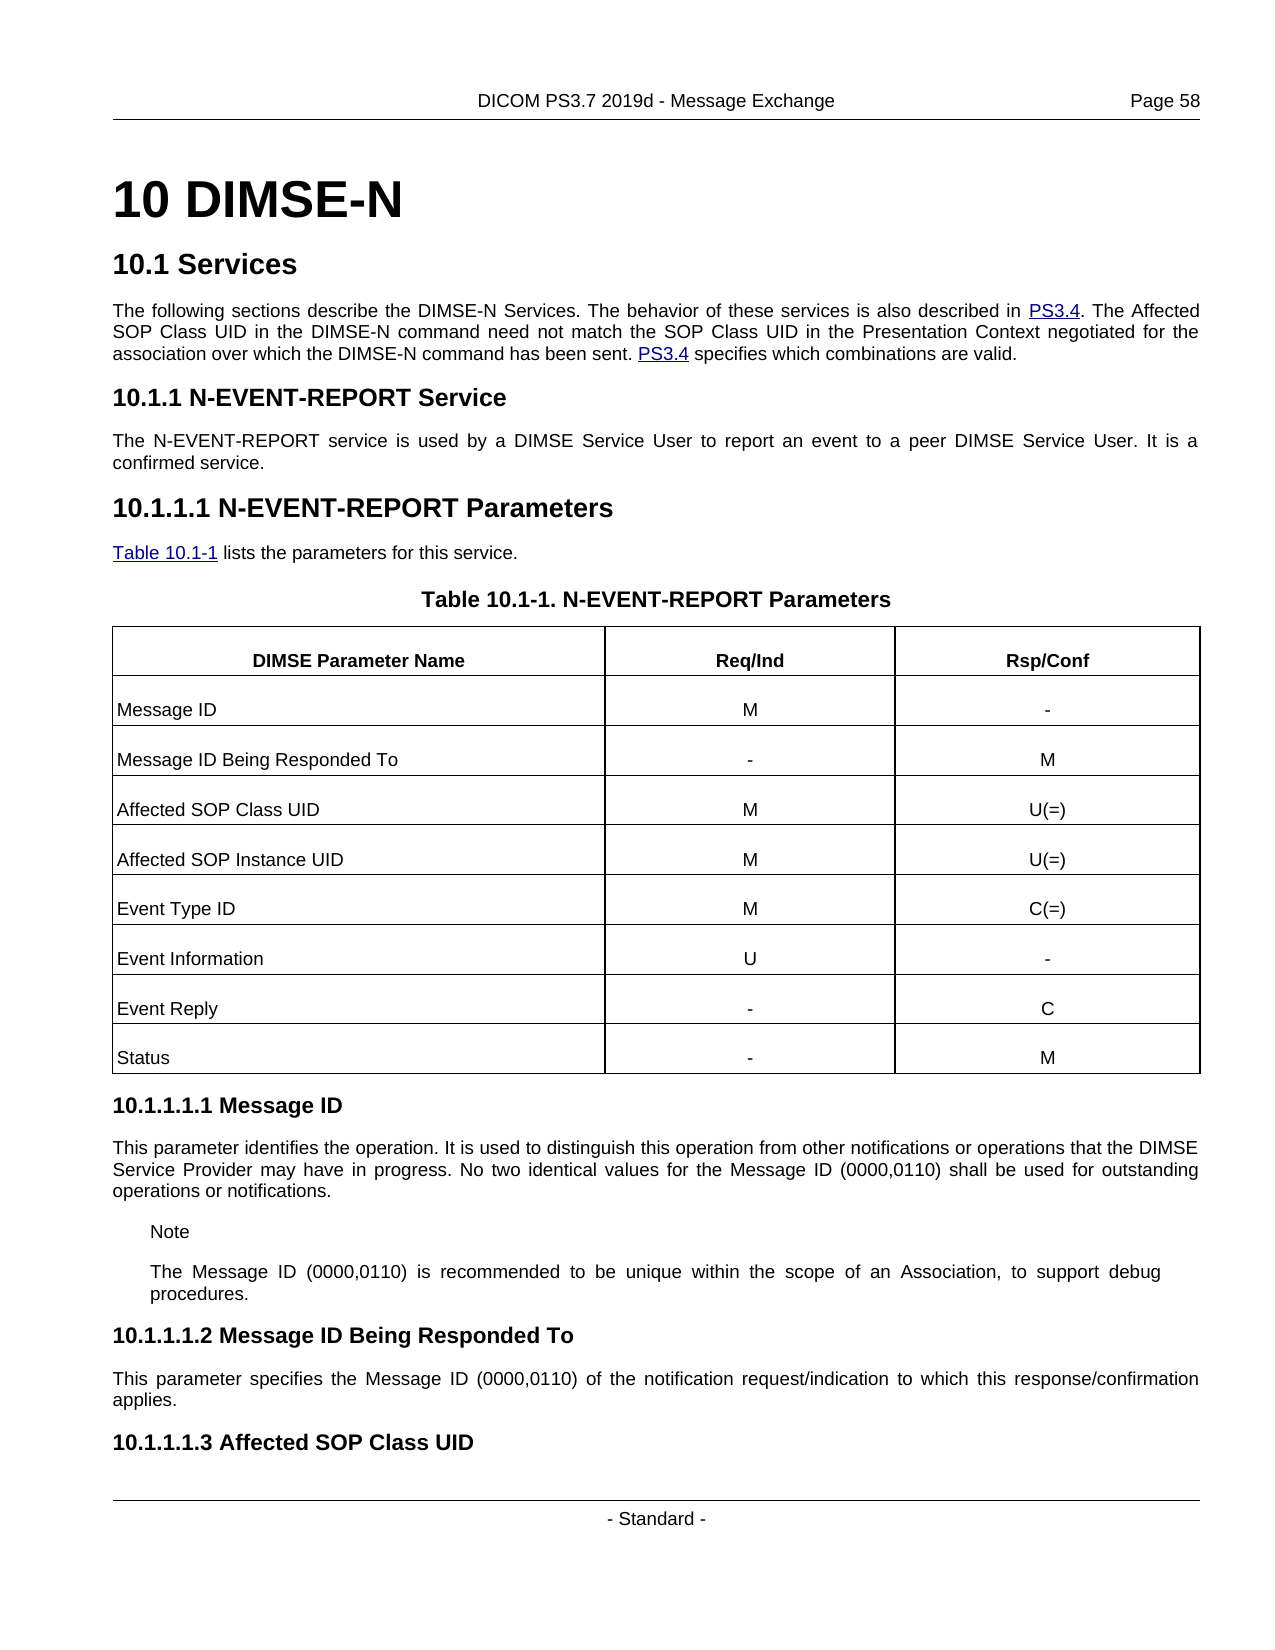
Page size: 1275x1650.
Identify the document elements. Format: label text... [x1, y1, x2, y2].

text The Message ID (0000,0110) is recommended to be unique within the scope of an Association, to support debug procedures. [150, 1261, 1162, 1304]
table_cell Affected SOP Instance UID [113, 825, 604, 874]
table_cell - [896, 925, 1199, 973]
text 10.1 Services [112, 247, 1200, 281]
text Table 10.1-1 lists the parameters for this service. [112, 542, 1200, 564]
table_cell C(=) [896, 875, 1199, 924]
text The N-EVENT-REPORT service is used by a DIMSE Service User to report an event to a peer DIMSE Service User. It is a confirmed service. [112, 430, 1200, 473]
table_cell M [896, 726, 1199, 775]
table_cell M [606, 676, 894, 725]
text This parameter specifies the Message ID (0000,0110) of the notification request/indication to which this response/confirmation applies. [112, 1367, 1200, 1411]
table_cell Message ID [113, 676, 604, 725]
table_cell M [606, 825, 894, 874]
table_cell U(=) [896, 776, 1199, 824]
text 10.1.1.1.2 Message ID Being Responded To [112, 1323, 1200, 1349]
table_cell - [606, 1024, 894, 1073]
table_cell C [896, 975, 1199, 1023]
table_cell M [896, 1024, 1199, 1073]
table_header Req/Ind [606, 627, 894, 675]
table_cell Message ID Being Responded To [113, 726, 604, 775]
table_cell - [896, 676, 1199, 725]
table_cell - [606, 726, 894, 775]
text This parameter identifies the operation. It is used to distinguish this operation from other notifications or operations that the DIMSE Service Provider may have in progress. No two identical values for the Message ID (0000,0110) shall be used for outstanding operations or notifications. [112, 1137, 1200, 1202]
table_header Rsp/Conf [896, 627, 1199, 675]
table_cell Status [113, 1024, 604, 1073]
text 10.1.1.1 N-EVENT-REPORT Parameters [112, 492, 1200, 523]
table_cell Event Information [113, 925, 604, 973]
table_cell - [606, 975, 894, 1023]
text 10.1.1.1.3 Affected SOP Class UID [112, 1429, 1200, 1455]
text The following sections describe the DIMSE-N Services. The behavior of these services is also described in PS3.4. The Affected SOP Class UID in the DIMSE-N command need not match the SOP Class UID in the Presentation Context negotiated for the association over which the DIMSE-N command has been sent. PS3.4 specifies which combinations are valid. [112, 299, 1200, 364]
table_cell U [606, 925, 894, 973]
table_cell U(=) [896, 825, 1199, 874]
table_header DIMSE Parameter Name [113, 627, 604, 675]
table_cell M [606, 875, 894, 924]
table_cell Affected SOP Class UID [113, 776, 604, 824]
text 10.1.1.1.1 Message ID [112, 1093, 1200, 1118]
text Table 10.1-1. N-EVENT-REPORT Parameters [112, 586, 1200, 612]
table_cell Event Reply [113, 975, 604, 1023]
text 10 DIMSE-N [112, 169, 1200, 228]
table_cell Event Type ID [113, 875, 604, 924]
text 10.1.1 N-EVENT-REPORT Service [112, 383, 1200, 412]
table_cell M [606, 776, 894, 824]
text Note [150, 1221, 1162, 1242]
